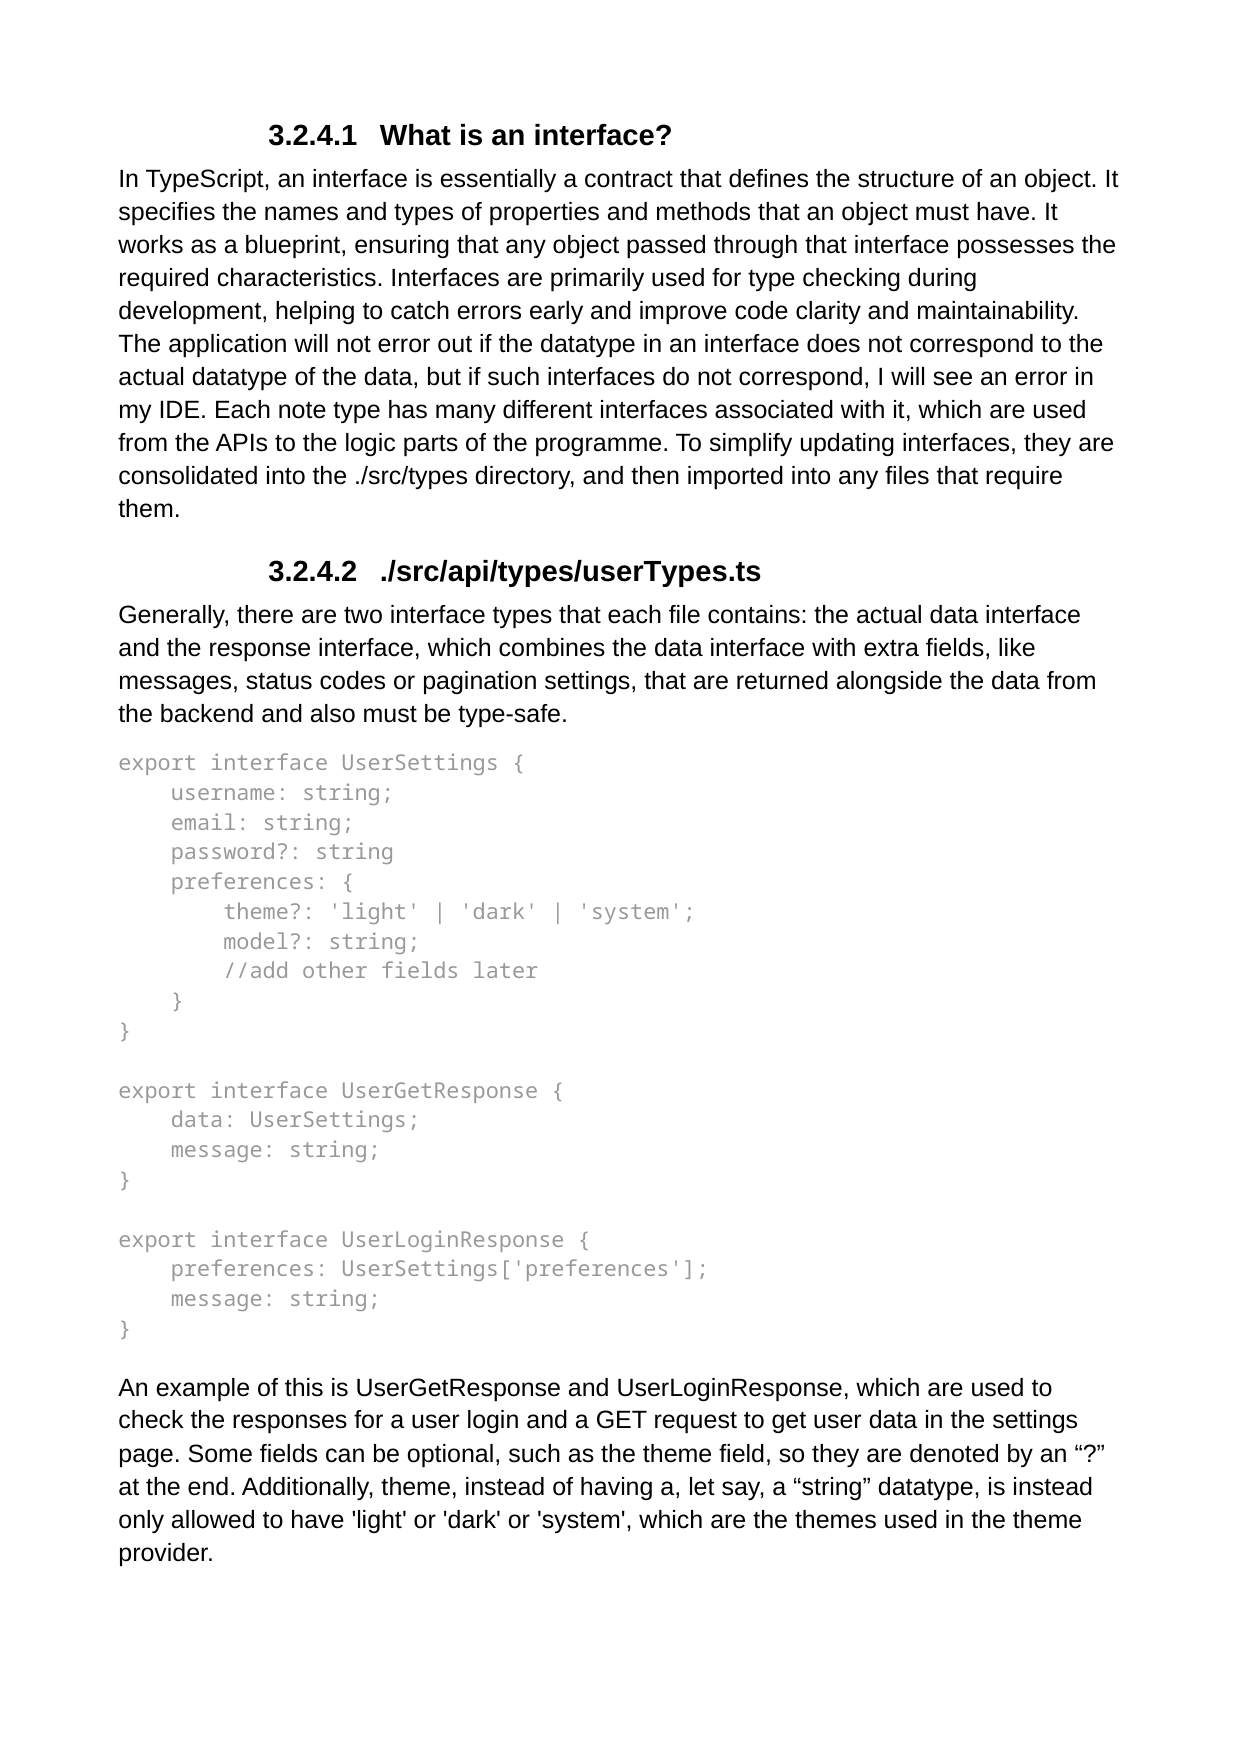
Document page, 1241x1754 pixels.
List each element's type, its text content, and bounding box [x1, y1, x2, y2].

text In TypeScript, an interface is essentially a contract that defines the structure of an object. It specifies the names and types of properties and methods that an object must have. It works as a blueprint, ensuring that any object passed through that interface possesses the required characteristics. Interfaces are primarily used for type checking during development, helping to catch errors early and improve code clarity and maintainability. The application will not error out if the datatype in an interface does not correspond to the actual datatype of the data, but if such interfaces do not correspond, I will see an error in my IDE. Each note type has many different interfaces associated with it, which are used from the APIs to the logic parts of the programme. To simplify updating interfaces, they are consolidated into the ./src/types directory, and then imported into any files that require them. [118, 164, 1122, 523]
text export interface UserLoginResponse { [118, 1223, 1122, 1253]
text } [118, 1015, 1122, 1045]
subtitle What is an interface? [268, 118, 1122, 152]
text Generally, there are two interface types that each file contains: the actual data interface and the response interface, which combines the data interface with extra fields, like messages, status codes or pagination settings, that are returned alongside the data from the backend and also must be type-safe. [118, 600, 1122, 728]
text data: UserSettings; [118, 1104, 1122, 1134]
text preferences: UserSettings['preferences']; [118, 1253, 1122, 1283]
text export interface UserGetResponse { [118, 1074, 1122, 1104]
text message: string; [118, 1283, 1122, 1313]
text password?: string [118, 836, 1122, 866]
subtitle ./src/api/types/userTypes.ts [268, 554, 1122, 588]
text export interface UserSettings { [118, 747, 1122, 777]
text model?: string; [118, 926, 1122, 955]
text message: string; [118, 1134, 1122, 1164]
text //add other fields later [118, 955, 1122, 985]
text } [118, 985, 1122, 1015]
text preferences: { [118, 866, 1122, 896]
text email: string; [118, 806, 1122, 836]
text } [118, 1313, 1122, 1343]
text username: string; [118, 777, 1122, 806]
text An example of this is UserGetResponse and UserLoginResponse, which are used to check the responses for a user login and a GET request to get user data in the settings page. Some fields can be optional, such as the theme field, so they are denoted by an “?” at the end. Additionally, theme, instead of having a, let say, a “string” datatype, is instead only allowed to have 'light' or 'dark' or 'system', which are the themes used in the theme provider. [118, 1372, 1122, 1566]
text } [118, 1164, 1122, 1194]
text theme?: 'light' | 'dark' | 'system'; [118, 896, 1122, 926]
